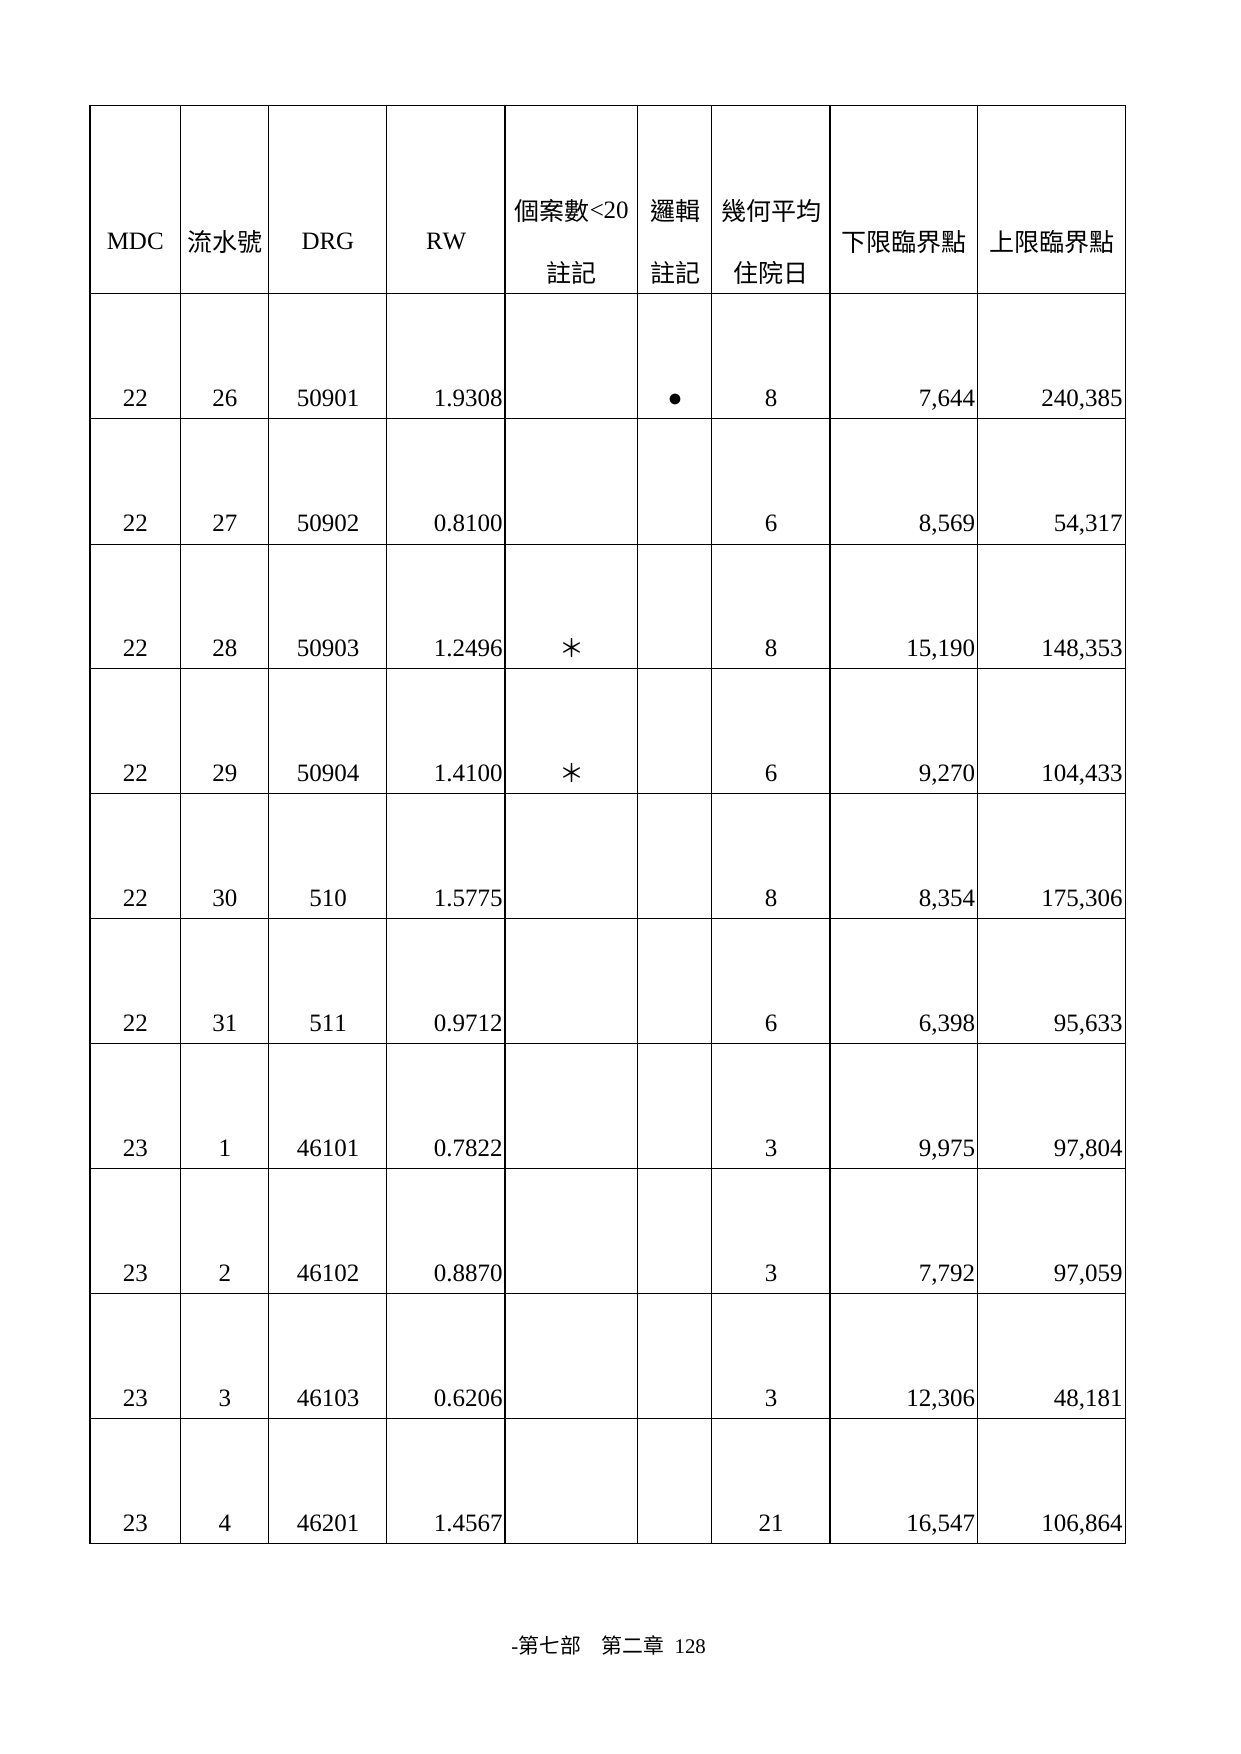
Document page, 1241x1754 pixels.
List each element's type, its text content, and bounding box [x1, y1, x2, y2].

table_cell 0.8100 [387, 419, 504, 543]
table_cell 48,181 [978, 1294, 1125, 1418]
table_cell 50904 [269, 669, 386, 793]
table_cell [638, 669, 711, 793]
table_cell 240,385 [978, 294, 1125, 418]
table_cell 46102 [269, 1169, 386, 1293]
table_cell 22 [91, 919, 180, 1043]
table_cell 97,804 [978, 1044, 1125, 1168]
table_cell 1.4100 [387, 669, 504, 793]
table_cell 50903 [269, 545, 386, 668]
table_cell 148,353 [978, 545, 1125, 668]
table_cell 16,547 [831, 1419, 977, 1543]
table_cell 27 [181, 419, 268, 543]
table_cell 9,270 [831, 669, 977, 793]
table_cell 1.9308 [387, 294, 504, 418]
table_cell 1.5775 [387, 794, 504, 918]
table_cell 3 [181, 1294, 268, 1418]
table_cell 1.2496 [387, 545, 504, 668]
table_header 幾何平均住院日 [712, 106, 829, 293]
table_cell 22 [91, 419, 180, 543]
table_cell 510 [269, 794, 386, 918]
table_cell 22 [91, 669, 180, 793]
table_cell 2 [181, 1169, 268, 1293]
table_cell 3 [712, 1044, 829, 1168]
table_cell 22 [91, 794, 180, 918]
table_cell 26 [181, 294, 268, 418]
table_cell 3 [712, 1169, 829, 1293]
table_cell 8,354 [831, 794, 977, 918]
table_cell 6,398 [831, 919, 977, 1043]
table_cell 29 [181, 669, 268, 793]
table_cell 0.7822 [387, 1044, 504, 1168]
table_header 個案數<20註記 [506, 106, 637, 293]
table_cell [638, 1044, 711, 1168]
table_cell 8 [712, 545, 829, 668]
table_cell ＊ [506, 545, 637, 668]
table_cell 22 [91, 294, 180, 418]
table_header 上限臨界點 [978, 106, 1125, 293]
table_cell 0.6206 [387, 1294, 504, 1418]
table_cell [638, 1419, 711, 1543]
table_cell [506, 1419, 637, 1543]
table_cell [638, 419, 711, 543]
table_cell 12,306 [831, 1294, 977, 1418]
table_cell 8 [712, 294, 829, 418]
table_cell 3 [712, 1294, 829, 1418]
table_cell [638, 1294, 711, 1418]
table_cell 106,864 [978, 1419, 1125, 1543]
table_cell 8 [712, 794, 829, 918]
table_cell [506, 1044, 637, 1168]
table_cell [506, 419, 637, 543]
table_cell 31 [181, 919, 268, 1043]
table_header 流水號 [181, 106, 268, 293]
table_cell 23 [91, 1294, 180, 1418]
table_header DRG [269, 106, 386, 293]
table_cell 6 [712, 419, 829, 543]
table_cell 7,792 [831, 1169, 977, 1293]
table_header 邏輯註記 [638, 106, 711, 293]
table_cell 1.4567 [387, 1419, 504, 1543]
table_cell 104,433 [978, 669, 1125, 793]
table_cell 23 [91, 1044, 180, 1168]
table_cell 22 [91, 545, 180, 668]
table_cell 0.9712 [387, 919, 504, 1043]
table_cell 6 [712, 919, 829, 1043]
table_cell [638, 919, 711, 1043]
table_cell 8,569 [831, 419, 977, 543]
table_cell ＊ [506, 669, 637, 793]
table_cell 9,975 [831, 1044, 977, 1168]
table_cell [506, 294, 637, 418]
table_cell 54,317 [978, 419, 1125, 543]
table_cell 1 [181, 1044, 268, 1168]
table_cell 0.8870 [387, 1169, 504, 1293]
table_cell 4 [181, 1419, 268, 1543]
table_cell [506, 919, 637, 1043]
table_cell 23 [91, 1169, 180, 1293]
table_cell [506, 794, 637, 918]
table_cell 50902 [269, 419, 386, 543]
table_cell 511 [269, 919, 386, 1043]
table_cell [638, 794, 711, 918]
table_cell 30 [181, 794, 268, 918]
table_cell [506, 1294, 637, 1418]
table_header RW [387, 106, 504, 293]
table_cell [506, 1169, 637, 1293]
table_cell 28 [181, 545, 268, 668]
table_cell [638, 1169, 711, 1293]
table_cell [638, 545, 711, 668]
table_cell 97,059 [978, 1169, 1125, 1293]
table_cell 15,190 [831, 545, 977, 668]
table_cell 7,644 [831, 294, 977, 418]
table_cell 6 [712, 669, 829, 793]
table_cell 46201 [269, 1419, 386, 1543]
table_cell 175,306 [978, 794, 1125, 918]
table_cell 50901 [269, 294, 386, 418]
table_cell 21 [712, 1419, 829, 1543]
table_cell 46103 [269, 1294, 386, 1418]
table_cell 23 [91, 1419, 180, 1543]
table_header MDC [91, 106, 180, 293]
table_cell 46101 [269, 1044, 386, 1168]
table_header 下限臨界點 [831, 106, 977, 293]
table_cell 95,633 [978, 919, 1125, 1043]
table_cell ● [638, 294, 711, 418]
